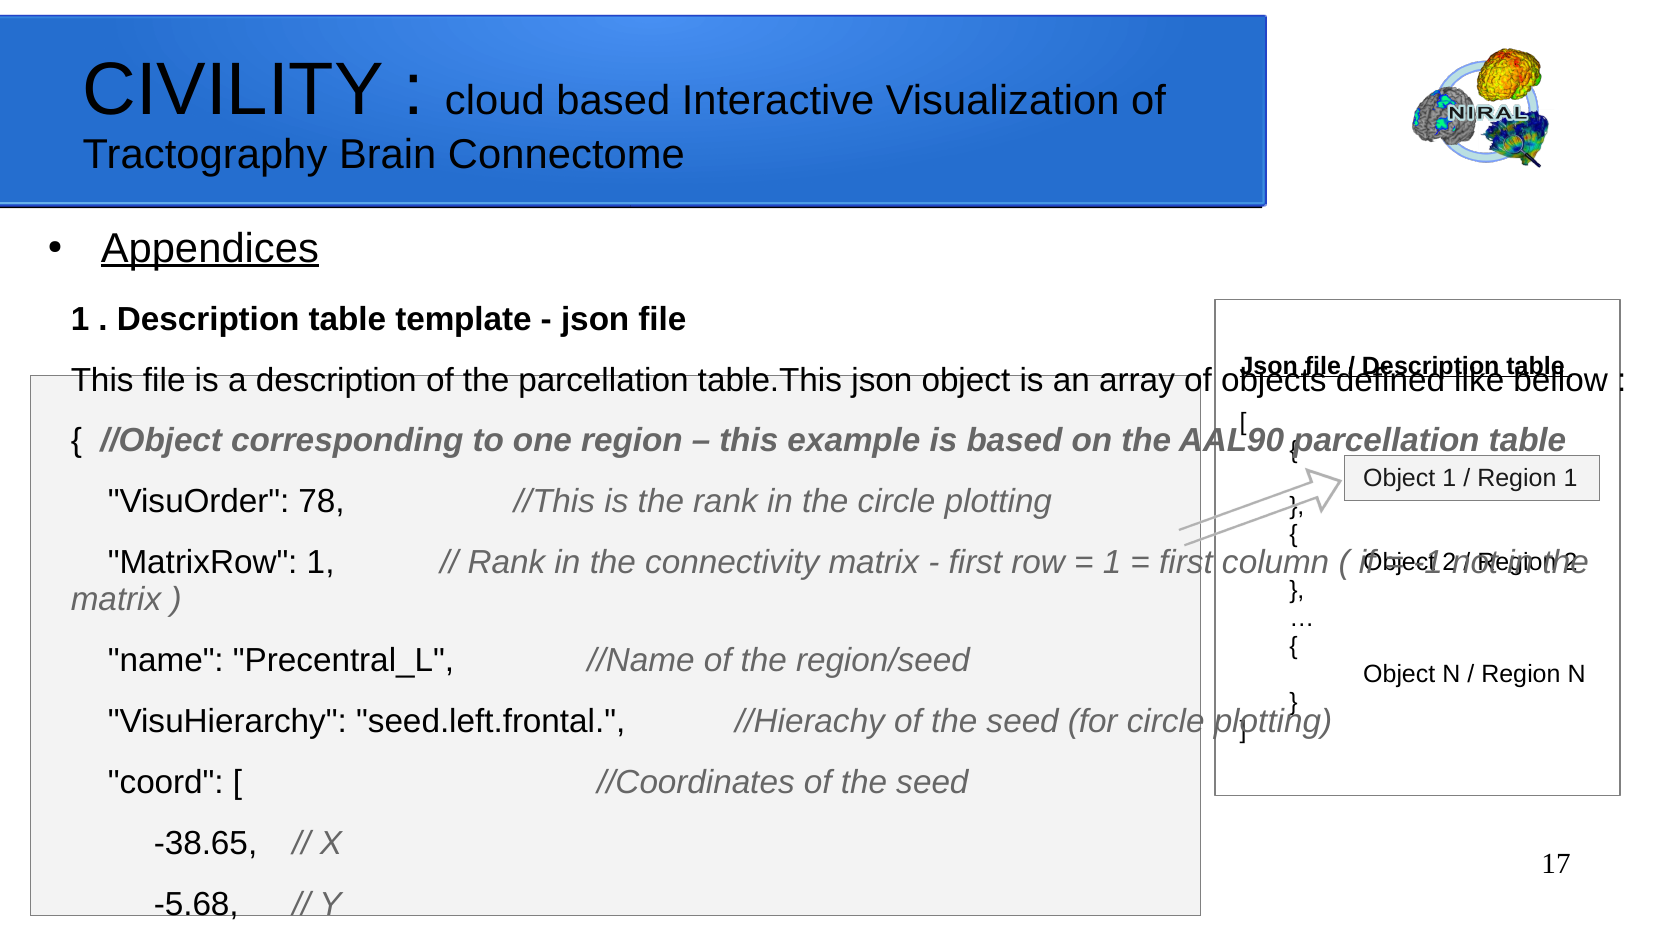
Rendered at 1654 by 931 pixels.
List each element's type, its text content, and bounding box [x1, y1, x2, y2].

title CIVILITY : cloud based Interactive Visualization of Tractography Brain Connectome [82, 35, 1235, 189]
list Appendices [30, 224, 826, 300]
picture [1395, 21, 1576, 196]
text_box 1 . Description table template - json file This file is a description of the parcellation table.This json object is an array of objects defined like bellow : { //Object corresponding to one region – this example is based on the AAL90 parcellation table "VisuOrder": 78, //This is the rank in the circle plotting "MatrixRow": 1, // Rank in the connectivity matrix - first row = 1 = first column ( if = -1 not in the matrix ) "name": "Precentral_L", //Name of the region/seed "VisuHierarchy": "seed.left.frontal.", //Hierachy of the seed (for circle plotting) "coord": [ //Coordinates of the seed -38.65, // X -5.68, // Y 50.94 // Z ], "labelValue": "131 44 78", //Value of the label in the vtk file "AAL_ID": 1 // label/seed ID in the AAL90 table } [0, 300, 1654, 931]
picture [0, 13, 1270, 212]
picture [1169, 454, 1353, 565]
